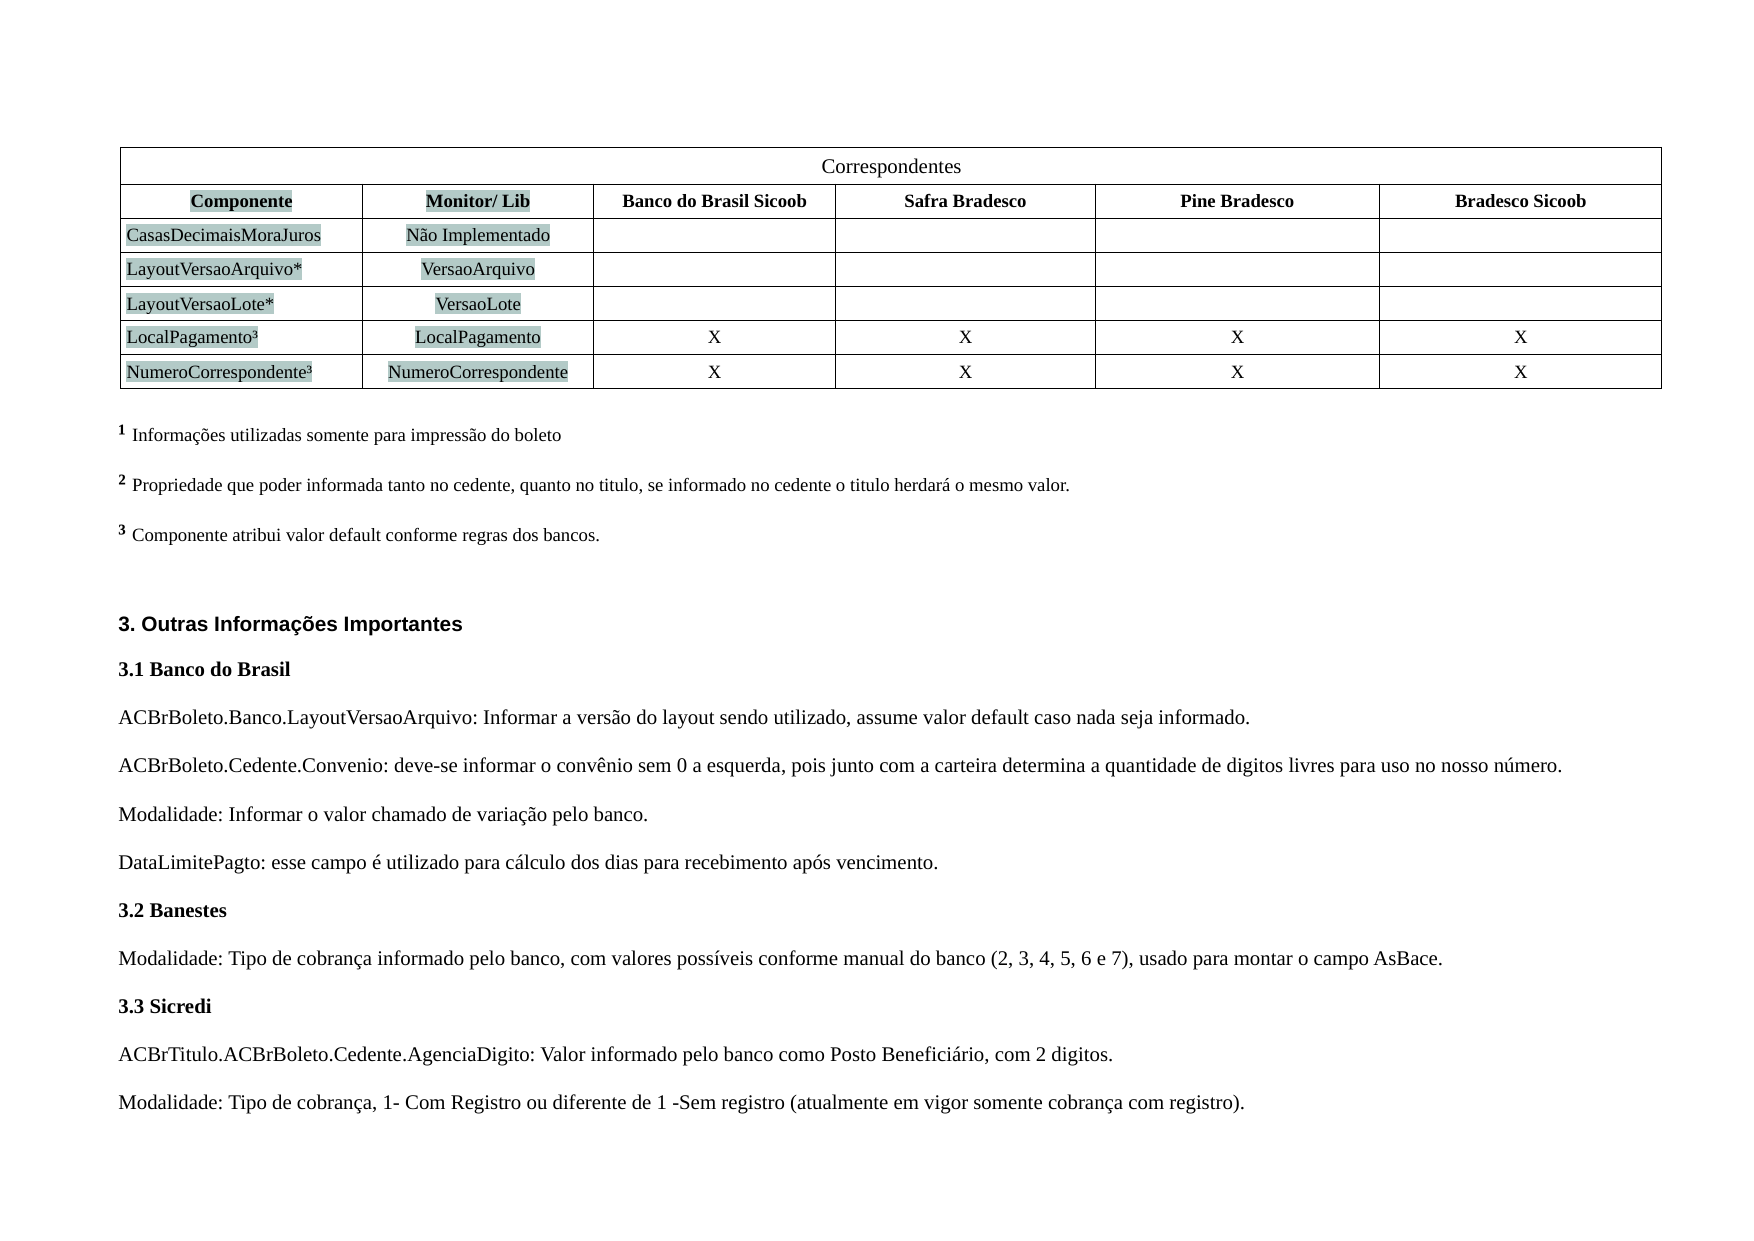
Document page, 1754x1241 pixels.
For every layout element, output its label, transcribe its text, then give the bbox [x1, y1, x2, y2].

text ACBrTitulo.ACBrBoleto.Cedente.AgenciaDigito: Valor informado pelo banco como Posto Beneficiário, com 2 digitos. [118, 1042, 1636, 1066]
text ACBrBoleto.Banco.LayoutVersaoArquivo: Informar a versão do layout sendo utilizado, assume valor default caso nada seja informado. [118, 705, 1636, 729]
table_cell Não Implementado [363, 219, 593, 252]
table_cell [1380, 219, 1661, 252]
text DataLimitePagto: esse campo é utilizado para cálculo dos dias para recebimento após vencimento. [118, 850, 1636, 874]
table_cell Monitor/ Lib [363, 185, 593, 217]
table_cell X [836, 355, 1095, 388]
text 3.2 Banestes [118, 898, 1636, 922]
text ³ Componente atribui valor default conforme regras dos bancos. [118, 518, 1636, 547]
table_header Correspondentes [121, 148, 1661, 183]
table_cell LocalPagamento³ [121, 321, 362, 354]
table_cell X [1380, 321, 1661, 354]
table_cell X [1096, 321, 1379, 354]
table_cell CasasDecimaisMoraJuros [121, 219, 362, 252]
table_cell VersaoLote [363, 287, 593, 320]
table_cell [836, 219, 1095, 252]
table_cell [1096, 253, 1379, 286]
table_cell LayoutVersaoArquivo* [121, 253, 362, 286]
table_cell X [594, 321, 835, 354]
text Modalidade: Informar o valor chamado de variação pelo banco. [118, 802, 1636, 826]
table_cell LayoutVersaoLote* [121, 287, 362, 320]
text Modalidade: Tipo de cobrança, 1- Com Registro ou diferente de 1 -Sem registro (atualmente em vigor somente cobrança com registro). [118, 1090, 1636, 1114]
table_cell NumeroCorrespondente [363, 355, 593, 388]
table_cell Bradesco Sicoob [1380, 185, 1661, 217]
table_cell X [594, 355, 835, 388]
text ² Propriedade que poder informada tanto no cedente, quanto no titulo, se informado no cedente o titulo herdará o mesmo valor. [118, 468, 1636, 497]
table_cell [594, 253, 835, 286]
table_cell [594, 219, 835, 252]
text Modalidade: Tipo de cobrança informado pelo banco, com valores possíveis conforme manual do banco (2, 3, 4, 5, 6 e 7), usado para montar o campo AsBace. [118, 946, 1636, 970]
table_cell [594, 287, 835, 320]
table_cell [1096, 287, 1379, 320]
table_cell Banco do Brasil Sicoob [594, 185, 835, 217]
text 3.3 Sicredi [118, 994, 1636, 1018]
table_cell NumeroCorrespondente³ [121, 355, 362, 388]
table_cell Pine Bradesco [1096, 185, 1379, 217]
table_cell [1380, 287, 1661, 320]
table_cell [836, 253, 1095, 286]
table_cell [1096, 219, 1379, 252]
text ACBrBoleto.Cedente.Convenio: deve-se informar o convênio sem 0 a esquerda, pois junto com a carteira determina a quantidade de digitos livres para uso no nosso número. [118, 753, 1636, 777]
text 3.1 Banco do Brasil [118, 657, 1636, 681]
table_cell Safra Bradesco [836, 185, 1095, 217]
table_cell X [1096, 355, 1379, 388]
text 3. Outras Informações Importantes [118, 612, 1636, 636]
table_cell Componente [121, 185, 362, 217]
table_cell X [1380, 355, 1661, 388]
table_cell [1380, 253, 1661, 286]
table_cell X [836, 321, 1095, 354]
table_cell LocalPagamento [363, 321, 593, 354]
text ¹ Informações utilizadas somente para impressão do boleto [118, 418, 1636, 446]
table_cell [836, 287, 1095, 320]
table_cell VersaoArquivo [363, 253, 593, 286]
